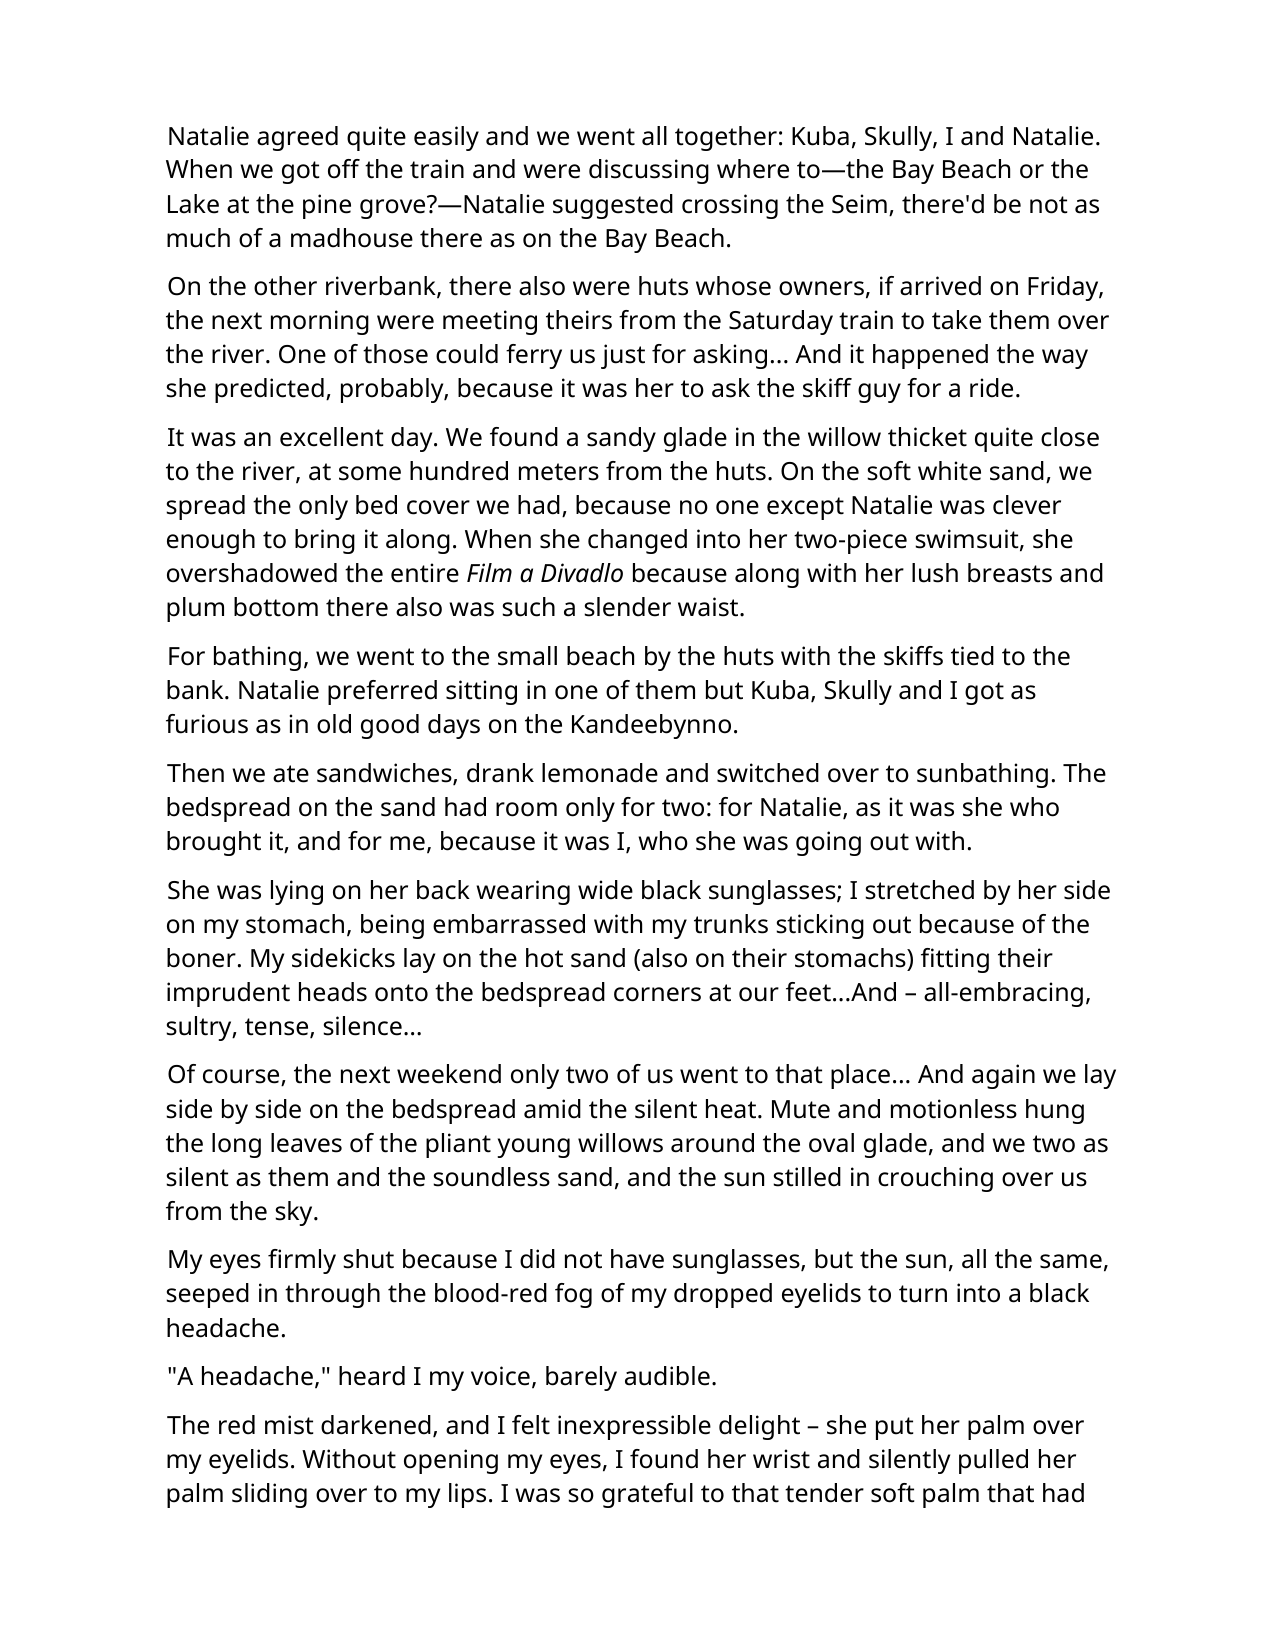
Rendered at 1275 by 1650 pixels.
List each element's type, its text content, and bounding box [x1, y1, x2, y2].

text It was an excellent day. We found a sandy glade in the willow thicket quite close to the river, at some hundred meters from the huts. On the soft white sand, we spread the only bed cover we had, because no one except Natalie was clever enough to bring it along. When she changed into her two-piece swimsuit, she overshadowed the entire Film a Divadlo because along with her lush breasts and plum bottom there also was such a slender waist. [165, 420, 1118, 624]
text My eyes firmly shut because I did not have sunglasses, but the sun, all the same, seeped in through the blood-red fog of my dropped eyelids to turn into a black headache. [165, 1242, 1118, 1344]
text Of course, the next weekend only two of us went to that place... And again we lay side by side on the bedspread amid the silent heat. Mute and motionless hung the long leaves of the pliant young willows around the oval glade, and we two as silent as them and the soundless sand, and the sun stilled in crouching over us from the sky. [165, 1057, 1118, 1227]
text "A headache," heard I my voice, barely audible. [165, 1359, 1118, 1393]
text For bathing, we went to the small beach by the huts with the skiffs tied to the bank. Natalie preferred sitting in one of them but Kuba, Skully and I got as furious as in old good days on the Kandeebynno. [165, 639, 1118, 741]
text Natalie agreed quite easily and we went all together: Kuba, Skully, I and Natalie. When we got off the train and were discussing where to—the Bay Beach or the Lake at the pine grove?—Natalie suggested crossing the Seim, there'd be not as much of a madhouse there as on the Bay Beach. [165, 118, 1118, 254]
text She was lying on her back wearing wide black sunglasses; I stretched by her side on my stomach, being embarrassed with my trunks sticking out because of the boner. My sidekicks lay on the hot sand (also on their stomachs) fitting their imprudent heads onto the bedspread corners at our feet...And – all-embracing, sultry, tense, silence… [165, 872, 1118, 1043]
text On the other riverbank, there also were huts whose owners, if arrived on Friday, the next morning were meeting theirs from the Saturday train to take them over the river. One of those could ferry us just for asking... And it happened the way she predicted, probably, because it was her to ask the skiff guy for a ride. [165, 269, 1118, 405]
text The red mist darkened, and I felt inexpressible delight – she put her palm over my eyelids. Without opening my eyes, I found her wrist and silently pulled her palm sliding over to my lips. I was so grateful to that tender soft palm that had [165, 1407, 1118, 1510]
text Then we ate sandwiches, drank lemonade and switched over to sunbathing. The bedspread on the sand had room only for two: for Natalie, as it was she who brought it, and for me, because it was I, who she was going out with. [165, 756, 1118, 858]
